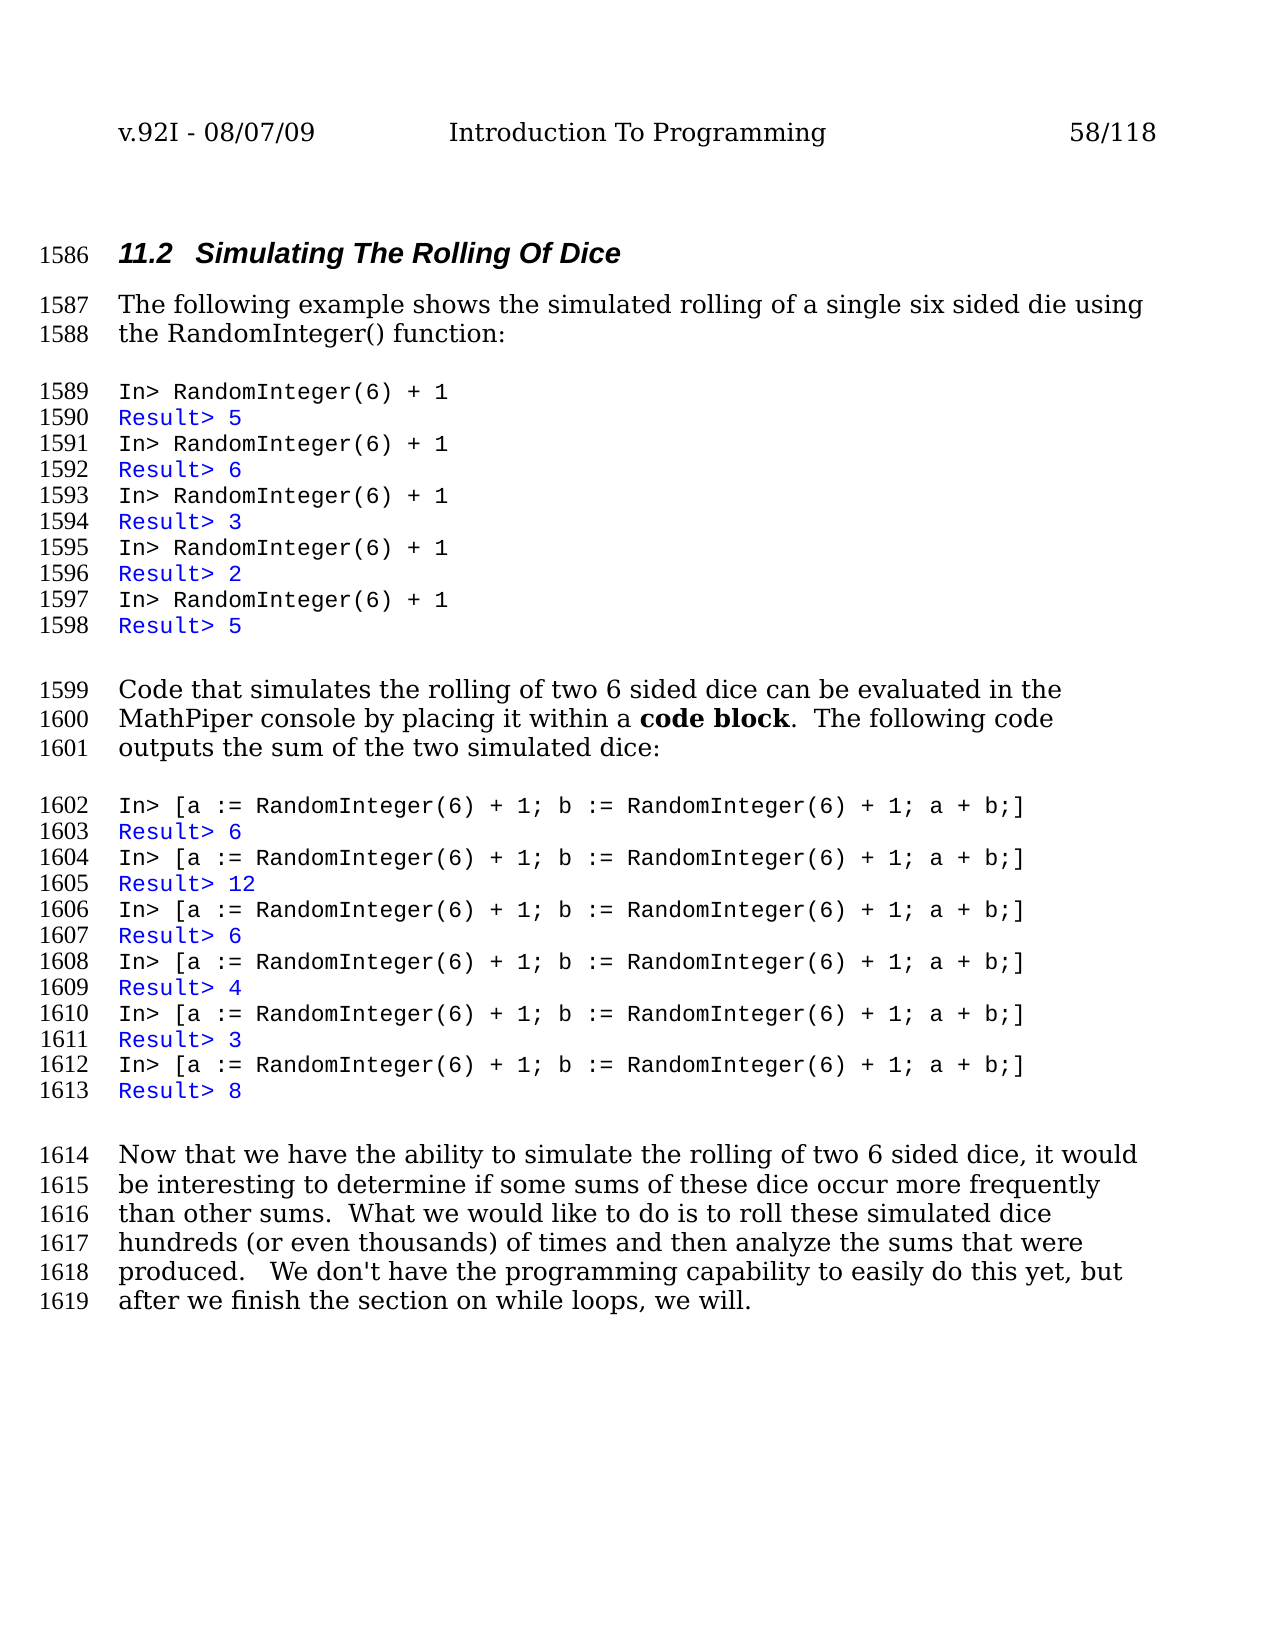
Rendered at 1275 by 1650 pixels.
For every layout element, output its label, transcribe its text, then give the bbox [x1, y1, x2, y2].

text Result> 2 [118, 562, 1157, 588]
text In> RandomInteger(6) + 1 [118, 381, 1157, 406]
text In> [a := RandomInteger(6) + 1; b := RandomInteger(6) + 1; a + b;] [118, 950, 1157, 976]
text Now that we have the ability to simulate the rolling of two 6 sided dice, it would be interesting to determine if some sums of these dice occur more frequently than other sums. What we would like to do is to roll these simulated dice hundreds (or even thousands) of times and then analyze the sums that were produced. We don't have the programming capability to easily do this yet, but after we finish the section on while loops, we will. [118, 1141, 1157, 1316]
text In> [a := RandomInteger(6) + 1; b := RandomInteger(6) + 1; a + b;] [118, 794, 1157, 820]
text In> [a := RandomInteger(6) + 1; b := RandomInteger(6) + 1; a + b;] [118, 1054, 1157, 1080]
text Result> 3 [118, 1028, 1157, 1054]
text Result> 6 [118, 924, 1157, 950]
text The following example shows the simulated rolling of a single six sided die using the RandomInteger() function: [118, 290, 1157, 348]
text In> RandomInteger(6) + 1 [118, 484, 1157, 510]
text In> RandomInteger(6) + 1 [118, 432, 1157, 458]
text In> RandomInteger(6) + 1 [118, 536, 1157, 562]
text Result> 12 [118, 872, 1157, 898]
text In> [a := RandomInteger(6) + 1; b := RandomInteger(6) + 1; a + b;] [118, 1002, 1157, 1028]
text Result> 5 [118, 614, 1157, 640]
text In> [a := RandomInteger(6) + 1; b := RandomInteger(6) + 1; a + b;] [118, 898, 1157, 924]
text Result> 5 [118, 406, 1157, 432]
text In> [a := RandomInteger(6) + 1; b := RandomInteger(6) + 1; a + b;] [118, 846, 1157, 872]
subtitle Simulating The Rolling Of Dice [118, 236, 1157, 269]
text Result> 8 [118, 1080, 1157, 1106]
text Result> 6 [118, 820, 1157, 846]
text In> RandomInteger(6) + 1 [118, 588, 1157, 614]
text Result> 3 [118, 510, 1157, 536]
text Result> 4 [118, 976, 1157, 1002]
text Code that simulates the rolling of two 6 sided dice can be evaluated in the MathPiper console by placing it within a code block. The following code outputs the sum of the two simulated dice: [118, 675, 1157, 762]
text Result> 6 [118, 458, 1157, 484]
